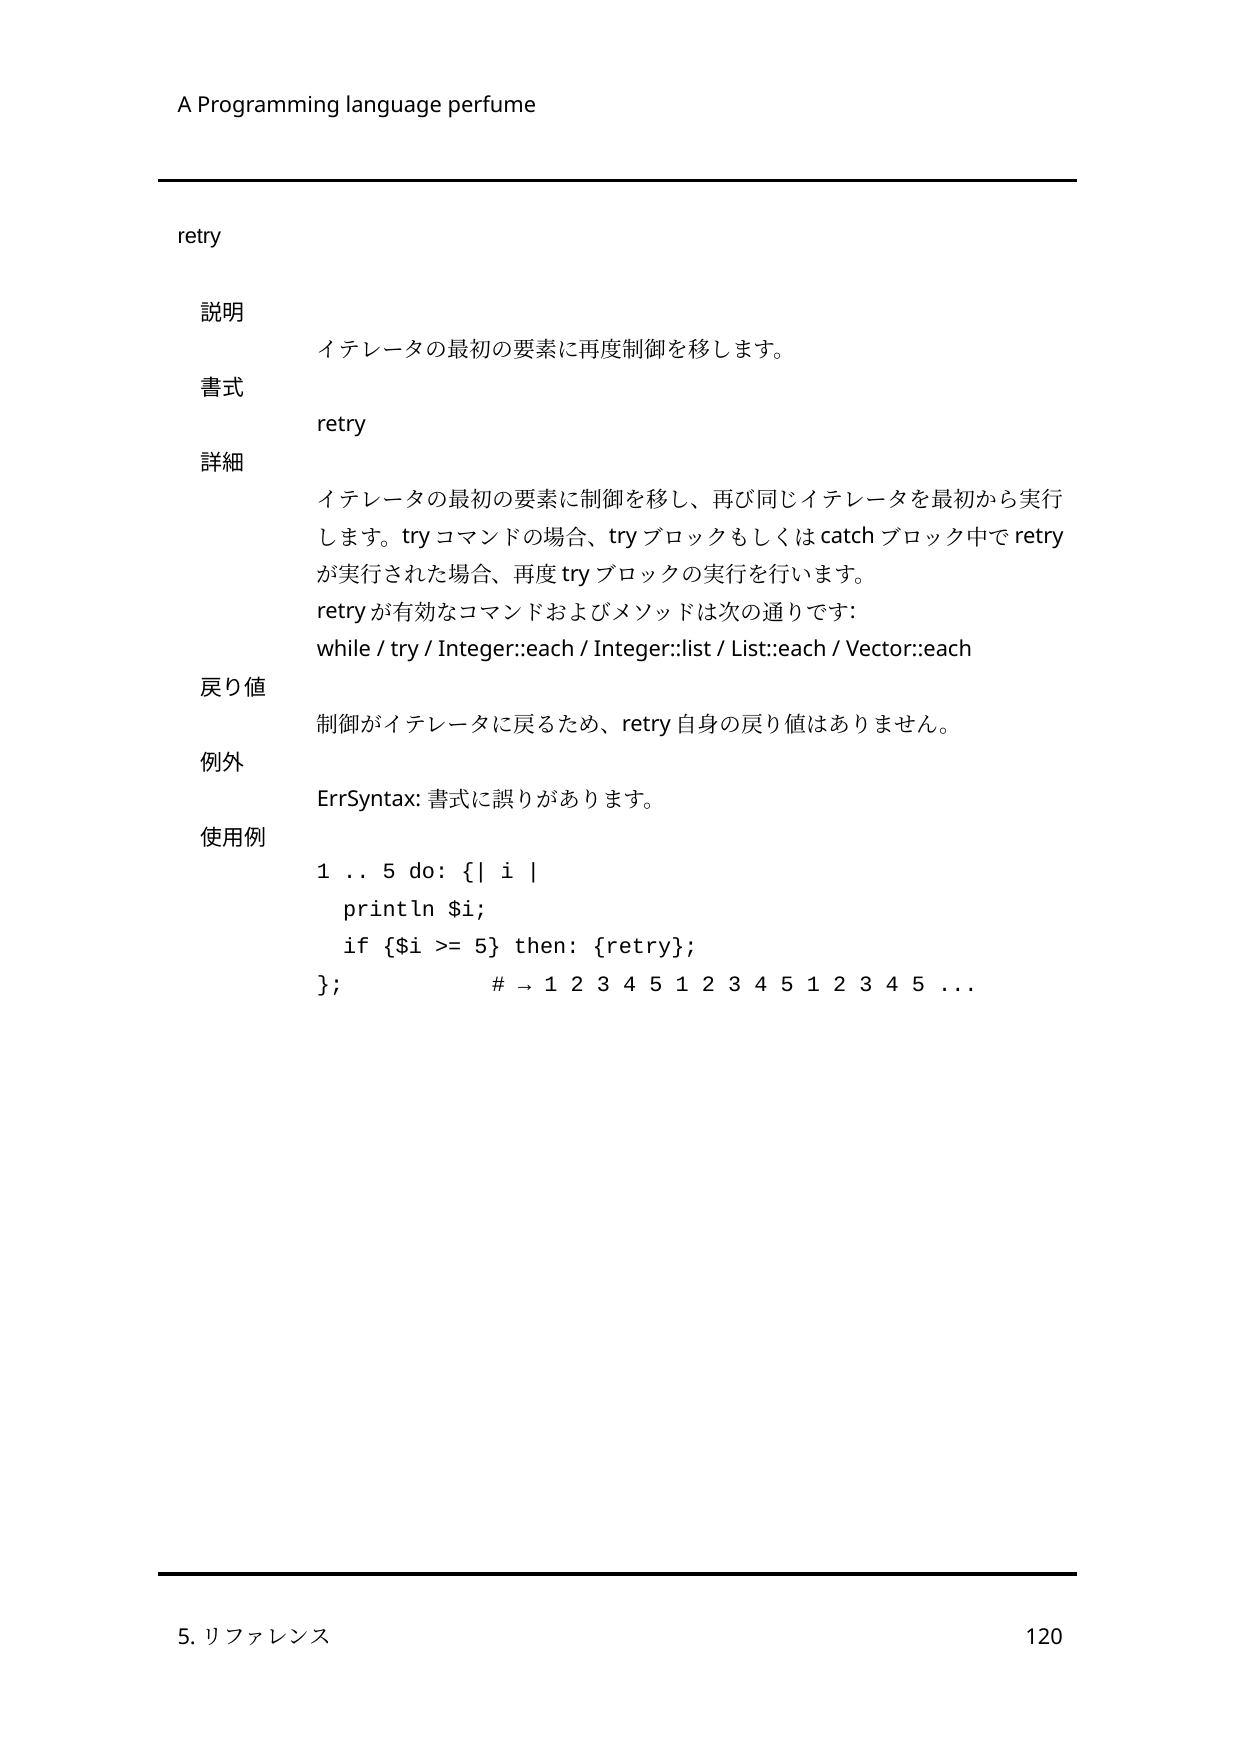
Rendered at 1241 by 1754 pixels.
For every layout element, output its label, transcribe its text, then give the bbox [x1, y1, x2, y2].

subtitle retry [177, 217, 1063, 254]
table_header 説明 [200, 292, 317, 367]
table_cell ErrSyntax: 書式に誤りがあります。 [317, 742, 1063, 817]
table_cell 書式 [200, 367, 317, 442]
table_cell 例外 [200, 742, 317, 817]
table_cell 制御がイテレータに戻るため、retry自身の戻り値はありません。 [317, 667, 1063, 742]
table_header イテレータの最初の要素に再度制御を移します。 [317, 292, 1063, 367]
table_cell 1 .. 5 do: {| i | println $i; if {$i >= 5} then: {retry}; }; # → 1 2 3 4 5 1 2 3 4 5 1 2 3 4 5 ... [317, 817, 1063, 1004]
table_cell retry [317, 367, 1063, 442]
table_cell 使用例 [200, 817, 317, 1004]
table_cell 詳細 [200, 442, 317, 667]
table_cell イテレータの最初の要素に制御を移し、再び同じイテレータを最初から実行します。tryコマンドの場合、tryブロックもしくはcatchブロック中でretryが実行された場合、再度tryブロックの実行を行います。 retryが有効なコマンドおよびメソッドは次の通りです: while / try / Integer::each / Integer::list / List::each / Vector::each [317, 442, 1063, 667]
table_cell 戻り値 [200, 667, 317, 742]
